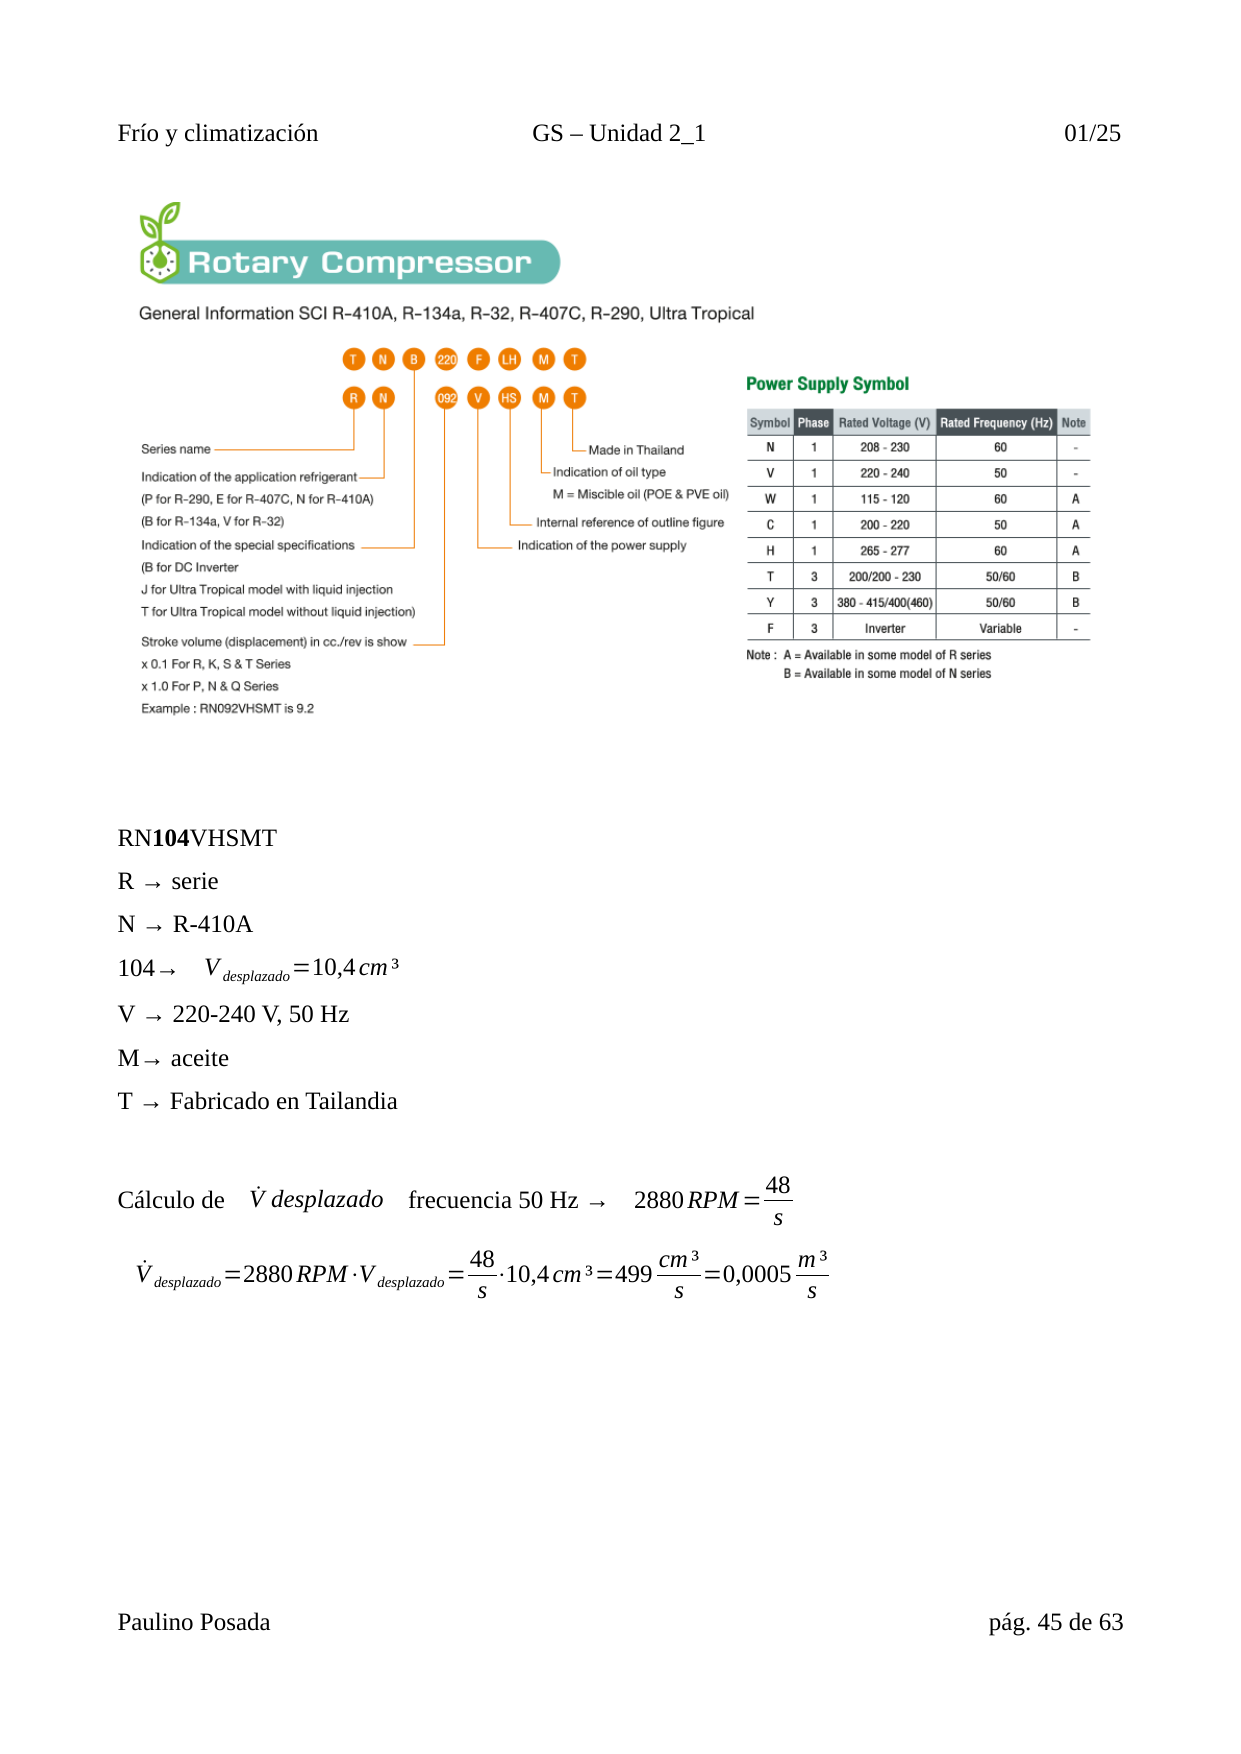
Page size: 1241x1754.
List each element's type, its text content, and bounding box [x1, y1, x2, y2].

text V → 220-240 V, 50 Hz [117, 999, 1123, 1028]
text Cálculo de frecuencia 50 Hz → [117, 1172, 1123, 1231]
text R → serie [117, 866, 1123, 895]
text RN104VHSMT [117, 823, 1123, 852]
text 104→ [117, 953, 1123, 985]
text T → Fabricado en Tailandia [117, 1086, 1123, 1114]
picture [117, 202, 1122, 728]
text N → R-410A [117, 909, 1123, 938]
text M→ aceite [117, 1043, 1123, 1071]
